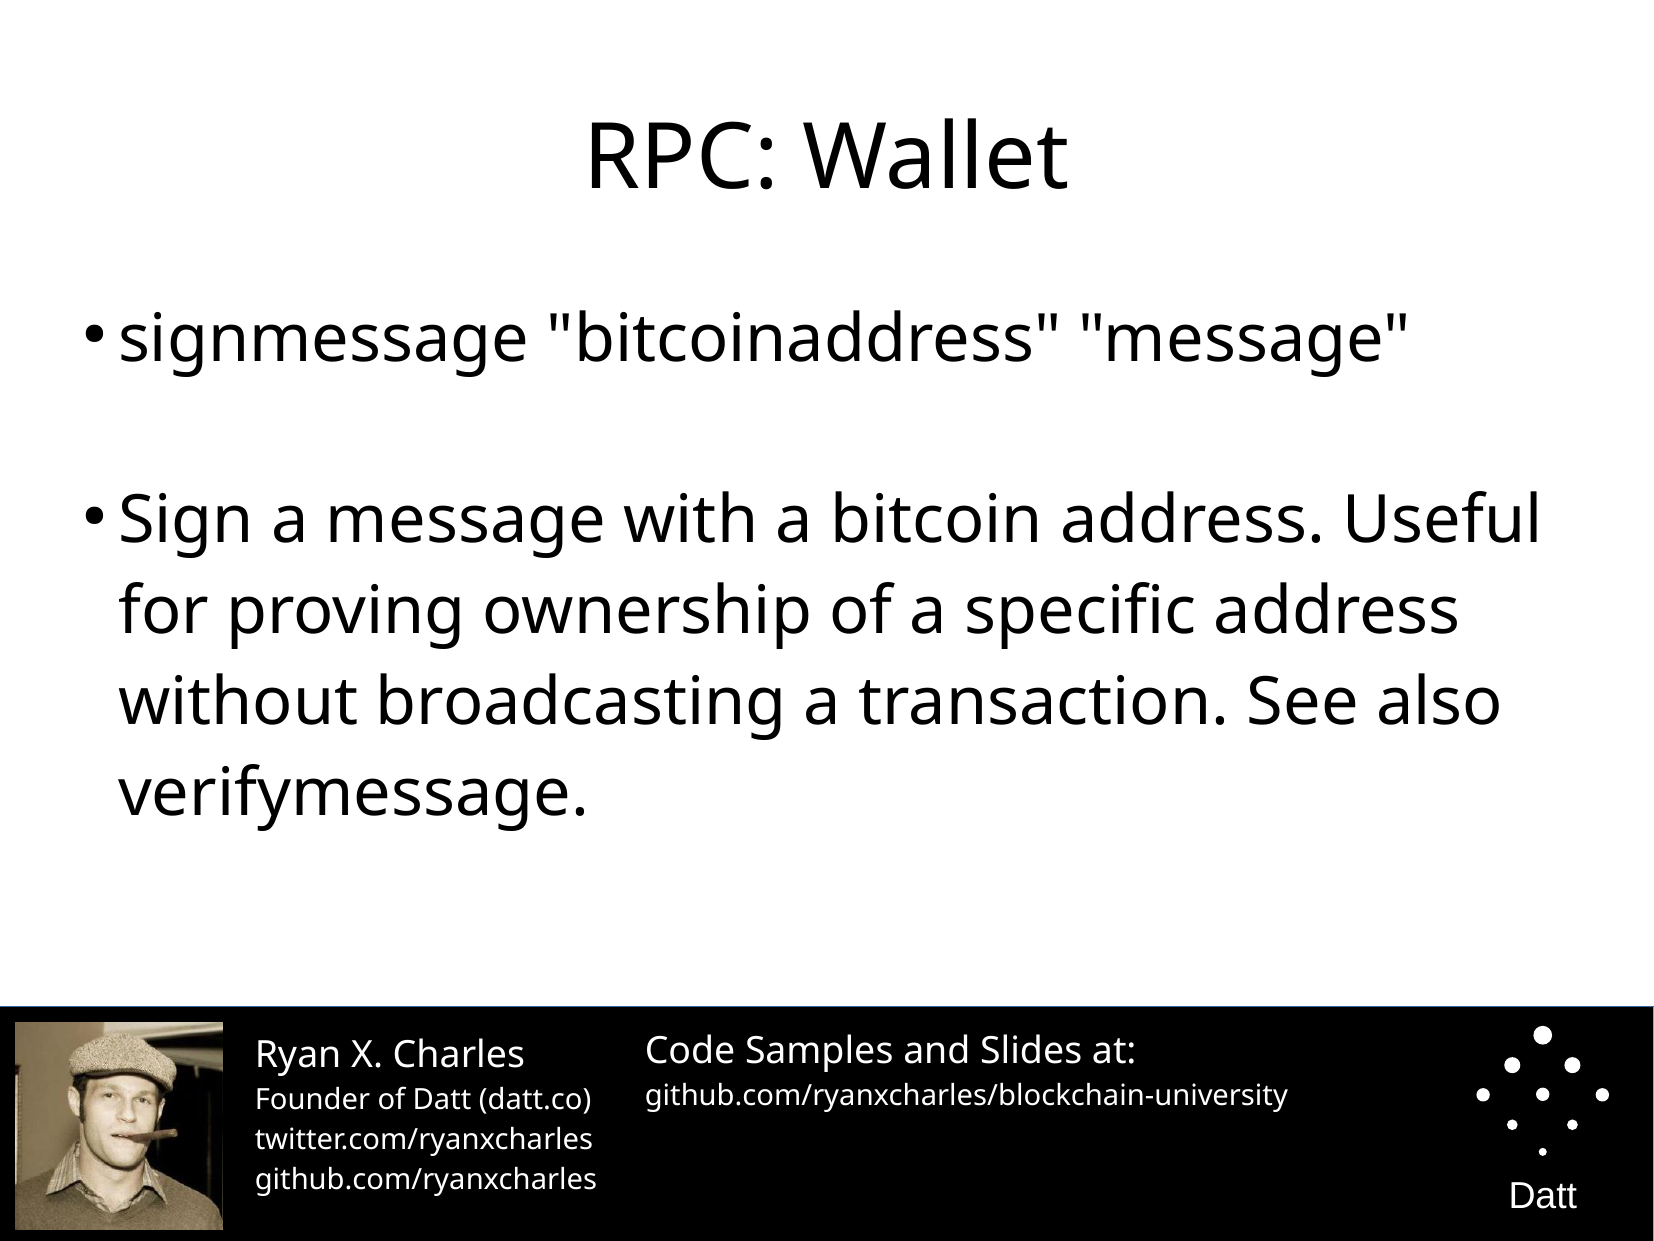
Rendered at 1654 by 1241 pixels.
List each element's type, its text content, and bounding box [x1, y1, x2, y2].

text_box Ryan X. Charles Founder of Datt (datt.co) twitter.com/ryanxcharles github.com/ryanxcharles [240, 1020, 976, 1241]
picture [15, 1022, 223, 1231]
text_box Code Samples and Slides at: github.com/ryanxcharles/blockchain-university [630, 1015, 1403, 1156]
text_box Datt [1452, 1167, 1633, 1241]
picture [1475, 1023, 1611, 1159]
title RPC: Wallet [82, 49, 1571, 257]
subtitle signmessage "bitcoinaddress" "message" Sign a message with a bitcoin address. Useful for proving ownership of a specific address without broadcasting a transaction. See also verifymessage. [82, 290, 1571, 1006]
text_box [0, 1006, 1654, 1241]
